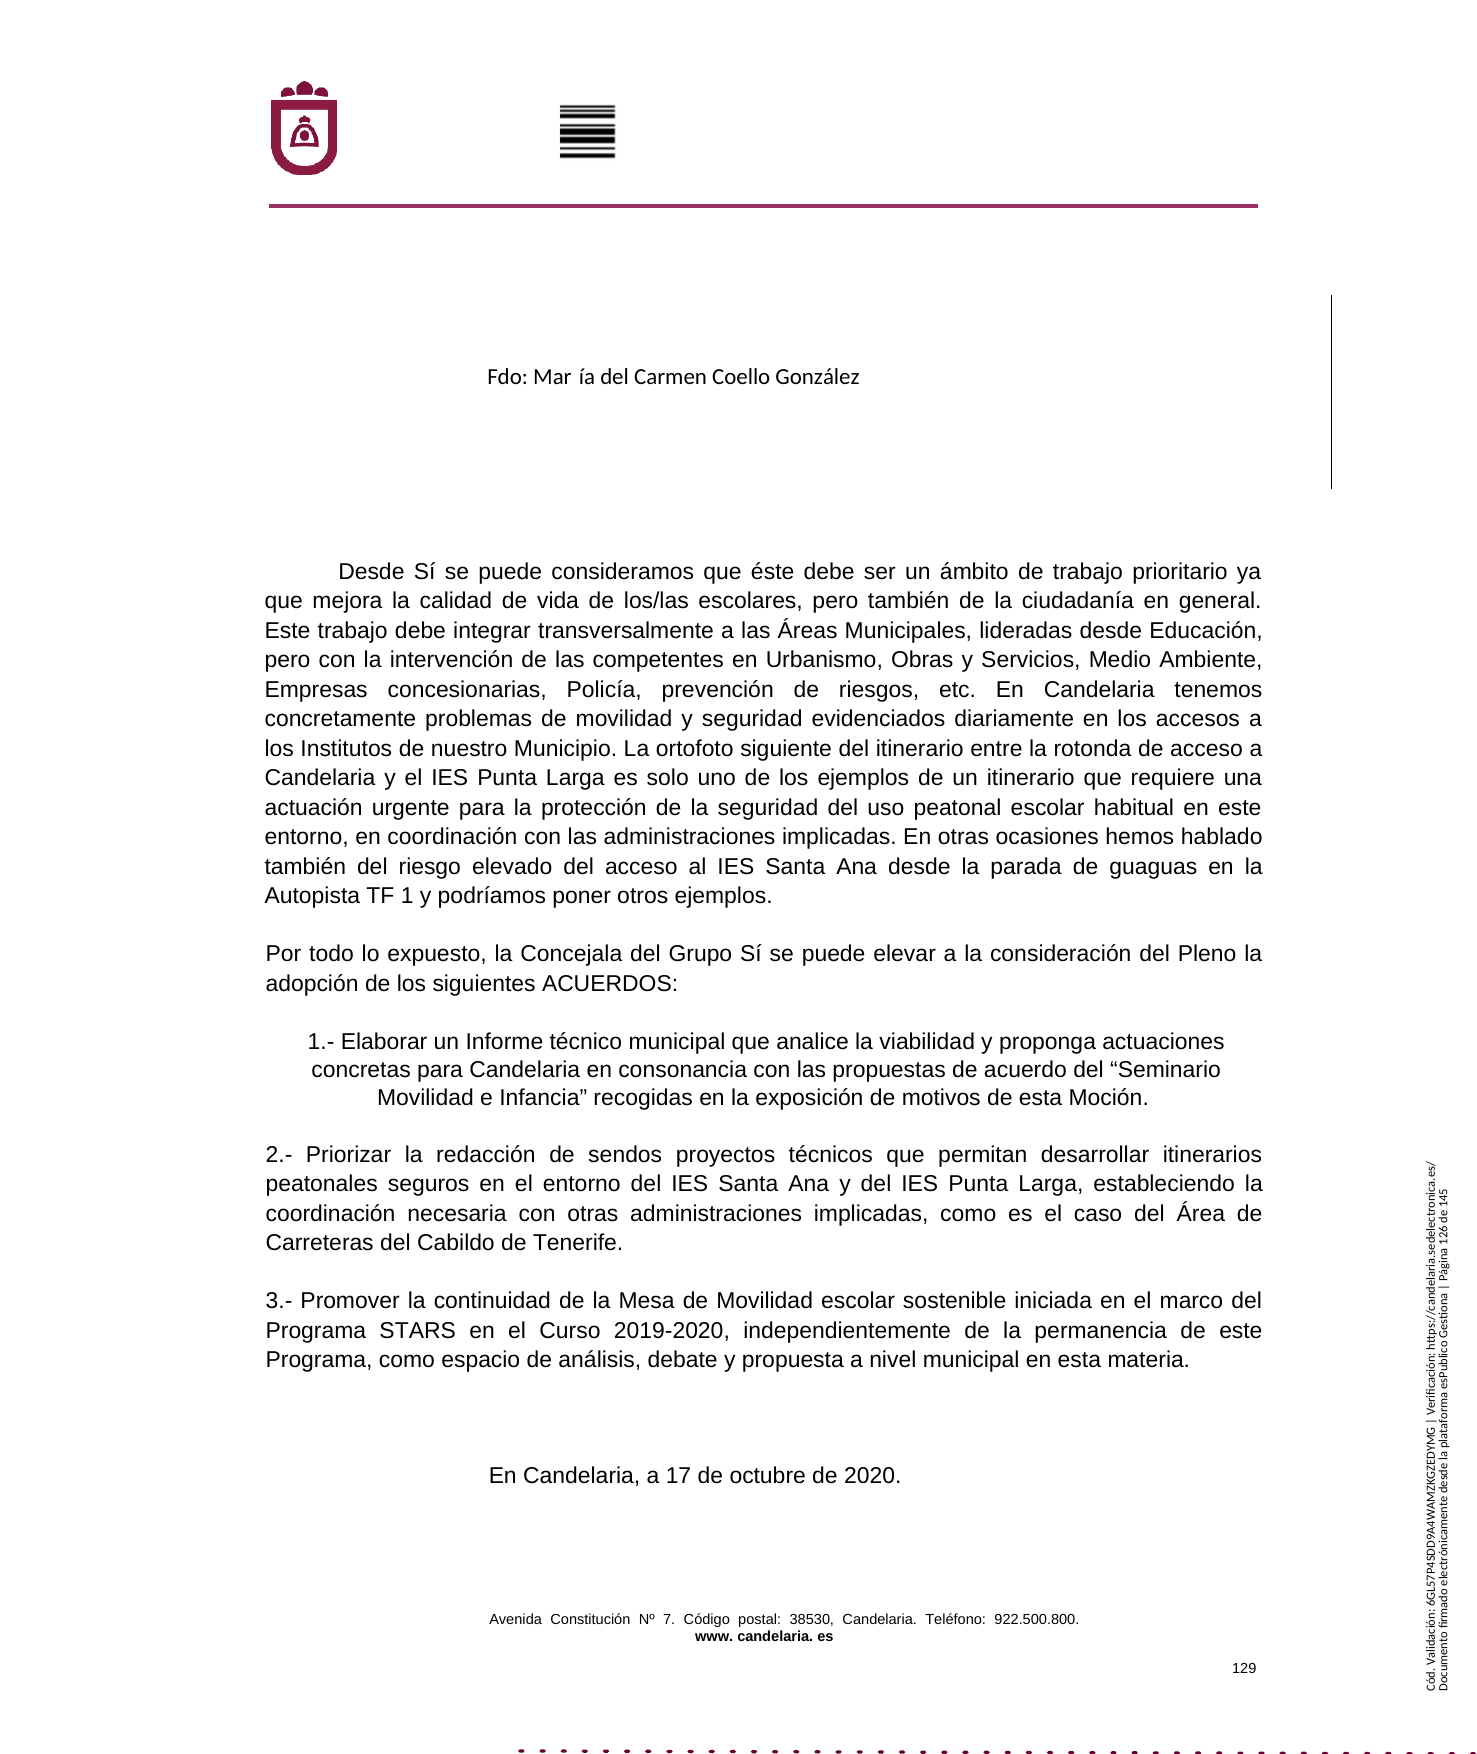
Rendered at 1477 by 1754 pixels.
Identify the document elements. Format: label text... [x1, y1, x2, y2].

text Desde Sí se puede consideramos que éste debe ser un ámbito de trabajo prioritario ya que mejora la calidad de vida de los/las escolares, pero también de la ciudadanía en general. Este trabajo debe integrar transversalmente a las Áreas Municipales, lideradas desde Educación, pero con la intervención de las competentes en Urbanismo, Obras y Servicios, Medio Ambiente, Empresas concesionarias, Policía, prevención de riesgos, etc. En Candelaria tenemos concretamente problemas de movilidad y seguridad evidenciados diariamente en los accesos a los Institutos de nuestro Municipio. La ortofoto siguiente del itinerario entre la rotonda de acceso a Candelaria y el IES Punta Larga es solo uno de los ejemplos de un itinerario que requiere una actuación urgente para la protección de la seguridad del uso peatonal escolar habitual en este entorno, en coordinación con las administraciones implicadas. En otras ocasiones hemos hablado también del riesgo elevado del acceso al IES Santa Ana desde la parada de guaguas en la Autopista TF 1 y podríamos poner otros ejemplos. [264, 558, 1263, 909]
text 2.- Priorizar la redacción de sendos proyectos técnicos que permitan desarrollar itinerarios peatonales seguros en el entorno del IES Santa Ana y del IES Punta Larga, estableciendo la coordinación necesaria con otras administraciones implicadas, como es el caso del Área de Carreteras del Cabildo de Tenerife. [265, 1141, 1263, 1255]
text En Candelaria, a 17 de octubre de 2020. [488, 1461, 1263, 1489]
text 1.- Elaborar un Informe técnico municipal que analice la viabilidad y proponga actuaciones concretas para Candelaria en consonancia con las propuestas de acuerdo del “Seminario Movilidad e Infancia” recogidas en la exposición de motivos de esta Moción. [262, 1028, 1270, 1111]
text 3.- Promover la continuidad de la Mesa de Movilidad escolar sostenible iniciada en el marco del Programa STARS en el Curso 2019-2020, independientemente de la permanencia de este Programa, como espacio de análisis, debate y propuesta a nivel municipal en esta materia. [265, 1287, 1263, 1372]
text Por todo lo expuesto, la Concejala del Grupo Sí se puede elevar a la consideración del Pleno la adopción de los siguientes ACUERDOS: [265, 940, 1263, 996]
